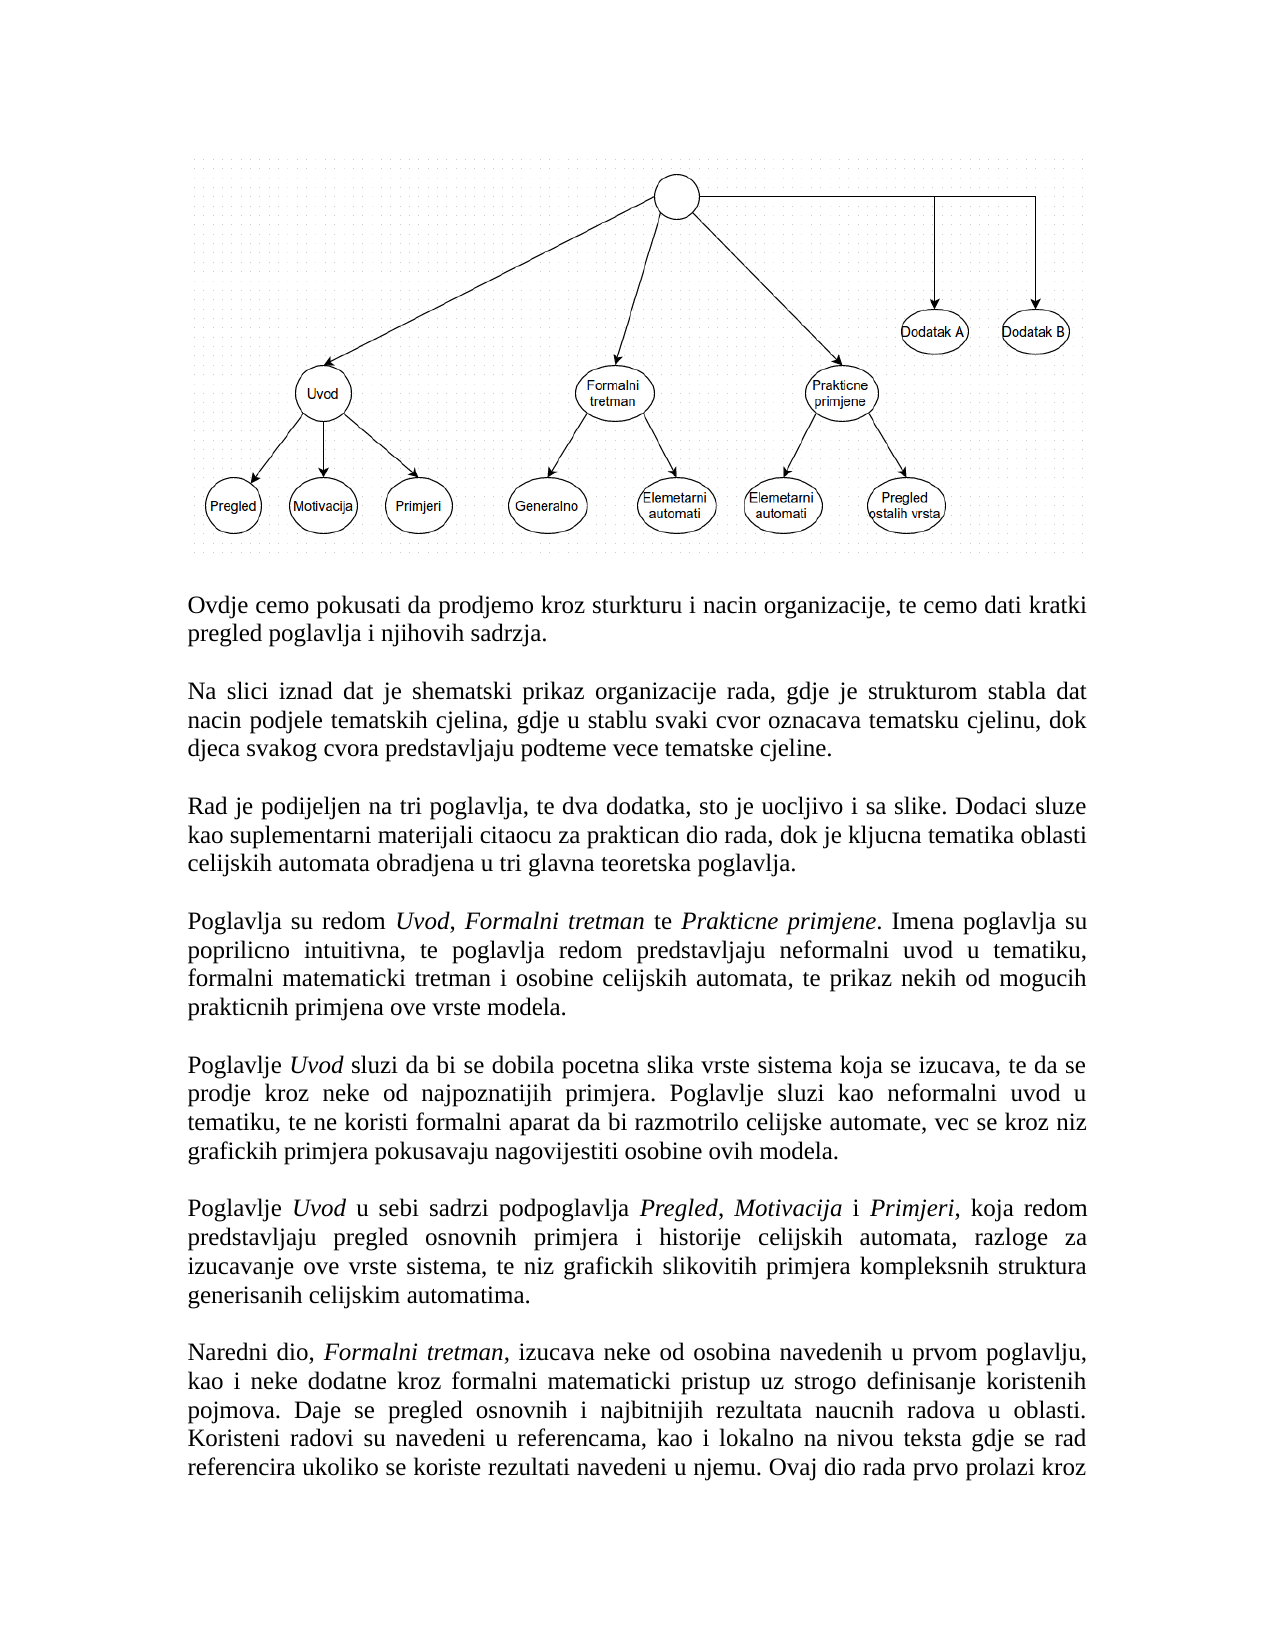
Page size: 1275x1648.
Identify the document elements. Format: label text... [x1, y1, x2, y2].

text Poglavlje Uvod sluzi da bi se dobila pocetna slika vrste sistema koja se izucava, te da se prodje kroz neke od najpoznatijih primjera. Poglavlje sluzi kao neformalni uvod u tematiku, te ne koristi formalni aparat da bi razmotrilo celijske automate, vec se kroz niz grafickih primjera pokusavaju nagovijestiti osobine ovih modela. [187, 1050, 1088, 1165]
text Na slici iznad dat je shematski prikaz organizacije rada, gdje je strukturom stabla dat nacin podjele tematskih cjelina, gdje u stablu svaki cvor oznacava tematsku cjelinu, dok djeca svakog cvora predstavljaju podteme vece tematske cjeline. [187, 676, 1088, 762]
picture [187, 150, 1088, 561]
text Naredni dio, Formalni tretman, izucava neke od osobina navedenih u prvom poglavlju, kao i neke dodatne kroz formalni matematicki pristup uz strogo definisanje koristenih pojmova. Daje se pregled osnovnih i najbitnijih rezultata naucnih radova u oblasti. Koristeni radovi su navedeni u referencama, kao i lokalno na nivou teksta gdje se rad referencira ukoliko se koriste rezultati navedeni u njemu. Ovaj dio rada prvo prolazi kroz [187, 1337, 1088, 1481]
text Ovdje cemo pokusati da prodjemo kroz sturkturu i nacin organizacije, te cemo dati kratki pregled poglavlja i njihovih sadrzja. [187, 590, 1088, 647]
text Rad je podijeljen na tri poglavlja, te dva dodatka, sto je uocljivo i sa slike. Dodaci sluze kao suplementarni materijali citaocu za praktican dio rada, dok je kljucna tematika oblasti celijskih automata obradjena u tri glavna teoretska poglavlja. [187, 791, 1088, 877]
text Poglavlje Uvod u sebi sadrzi podpoglavlja Pregled, Motivacija i Primjeri, koja redom predstavljaju pregled osnovnih primjera i historije celijskih automata, razloge za izucavanje ove vrste sistema, te niz grafickih slikovitih primjera kompleksnih struktura generisanih celijskim automatima. [187, 1193, 1088, 1308]
text Poglavlja su redom Uvod, Formalni tretman te Prakticne primjene. Imena poglavlja su poprilicno intuitivna, te poglavlja redom predstavljaju neformalni uvod u tematiku, formalni matematicki tretman i osobine celijskih automata, te prikaz nekih od mogucih prakticnih primjena ove vrste modela. [187, 906, 1088, 1021]
